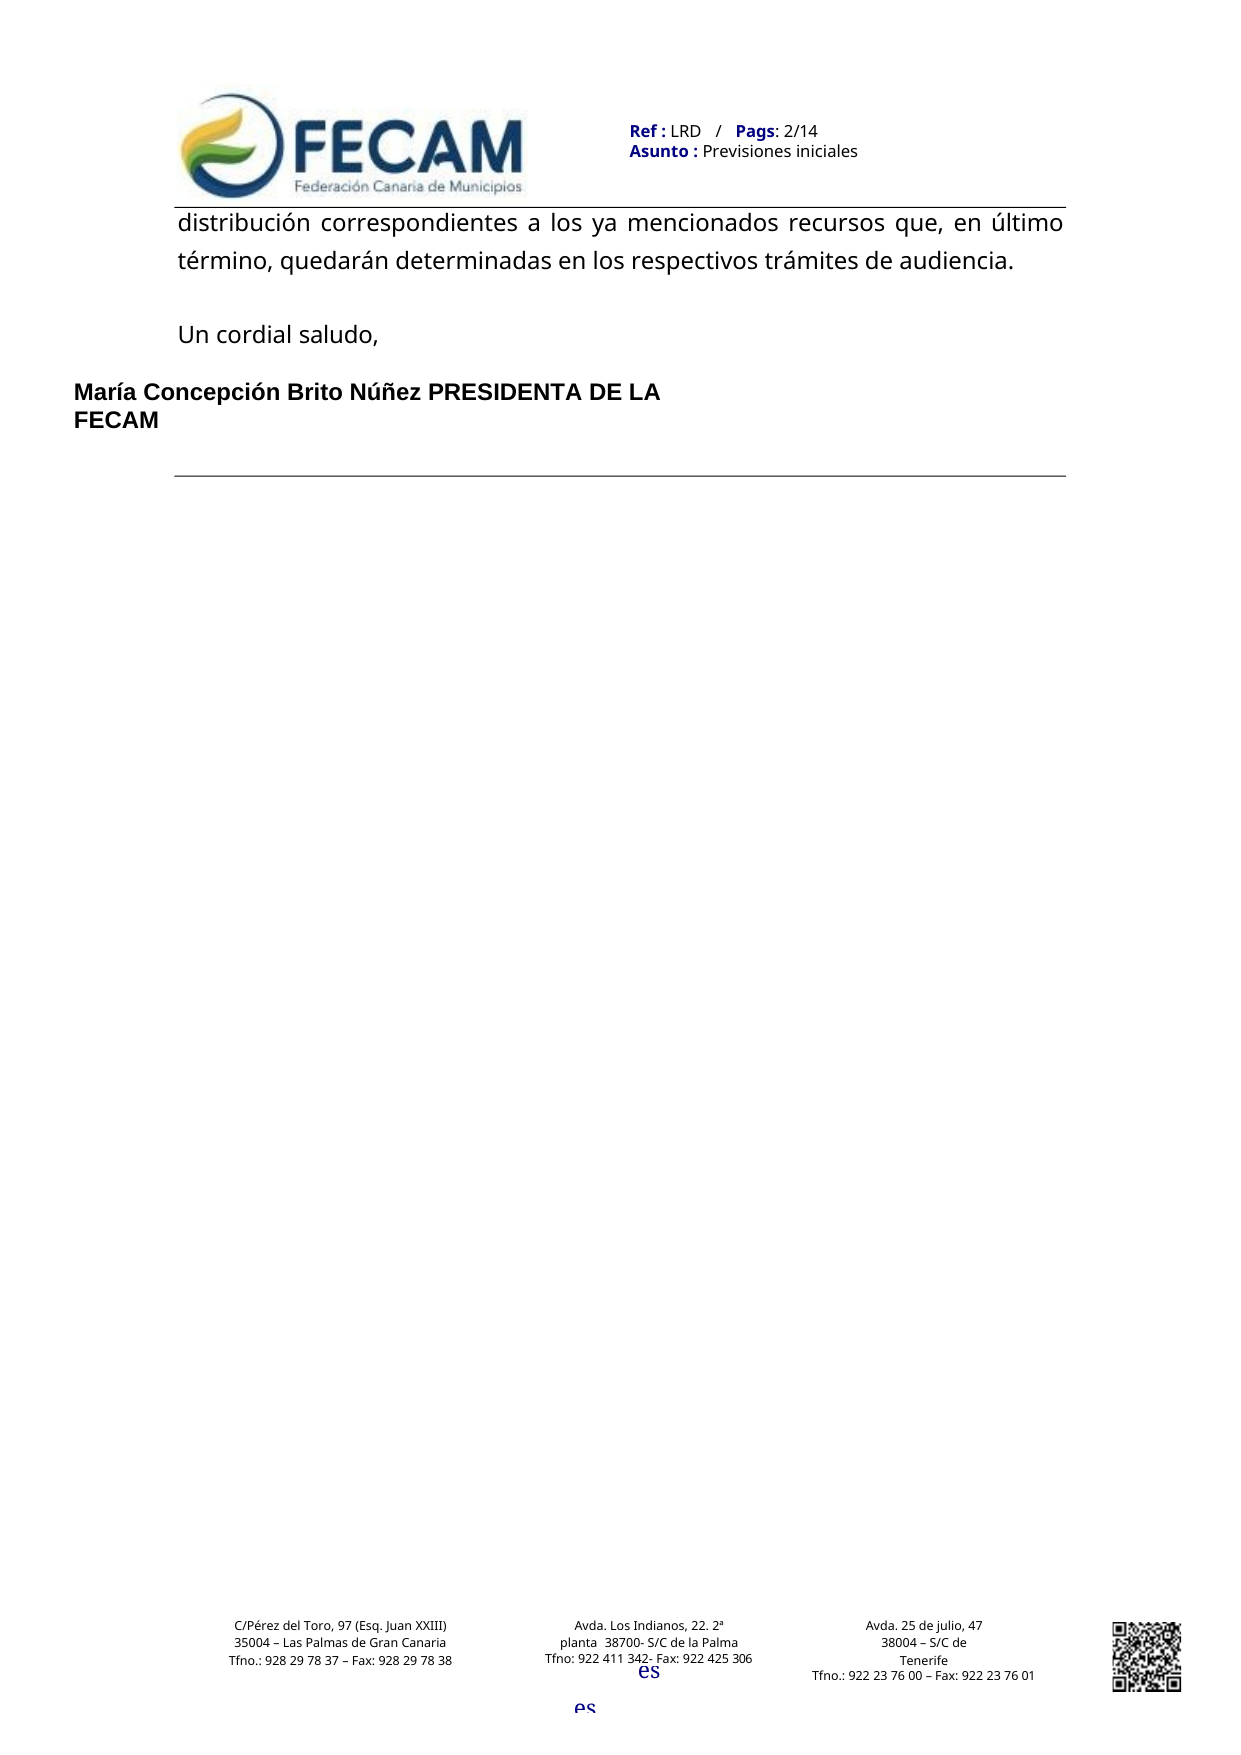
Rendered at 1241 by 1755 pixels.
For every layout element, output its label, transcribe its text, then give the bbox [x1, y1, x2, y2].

subtitle María Concepción Brito Núñez PRESIDENTA DE LA FECAM [74, 378, 673, 433]
text distribución correspondientes a los ya mencionados recursos que, en último término, quedarán determinadas en los respectivos trámites de audiencia. [177, 208, 1064, 276]
text Un cordial saludo, [177, 318, 1152, 351]
